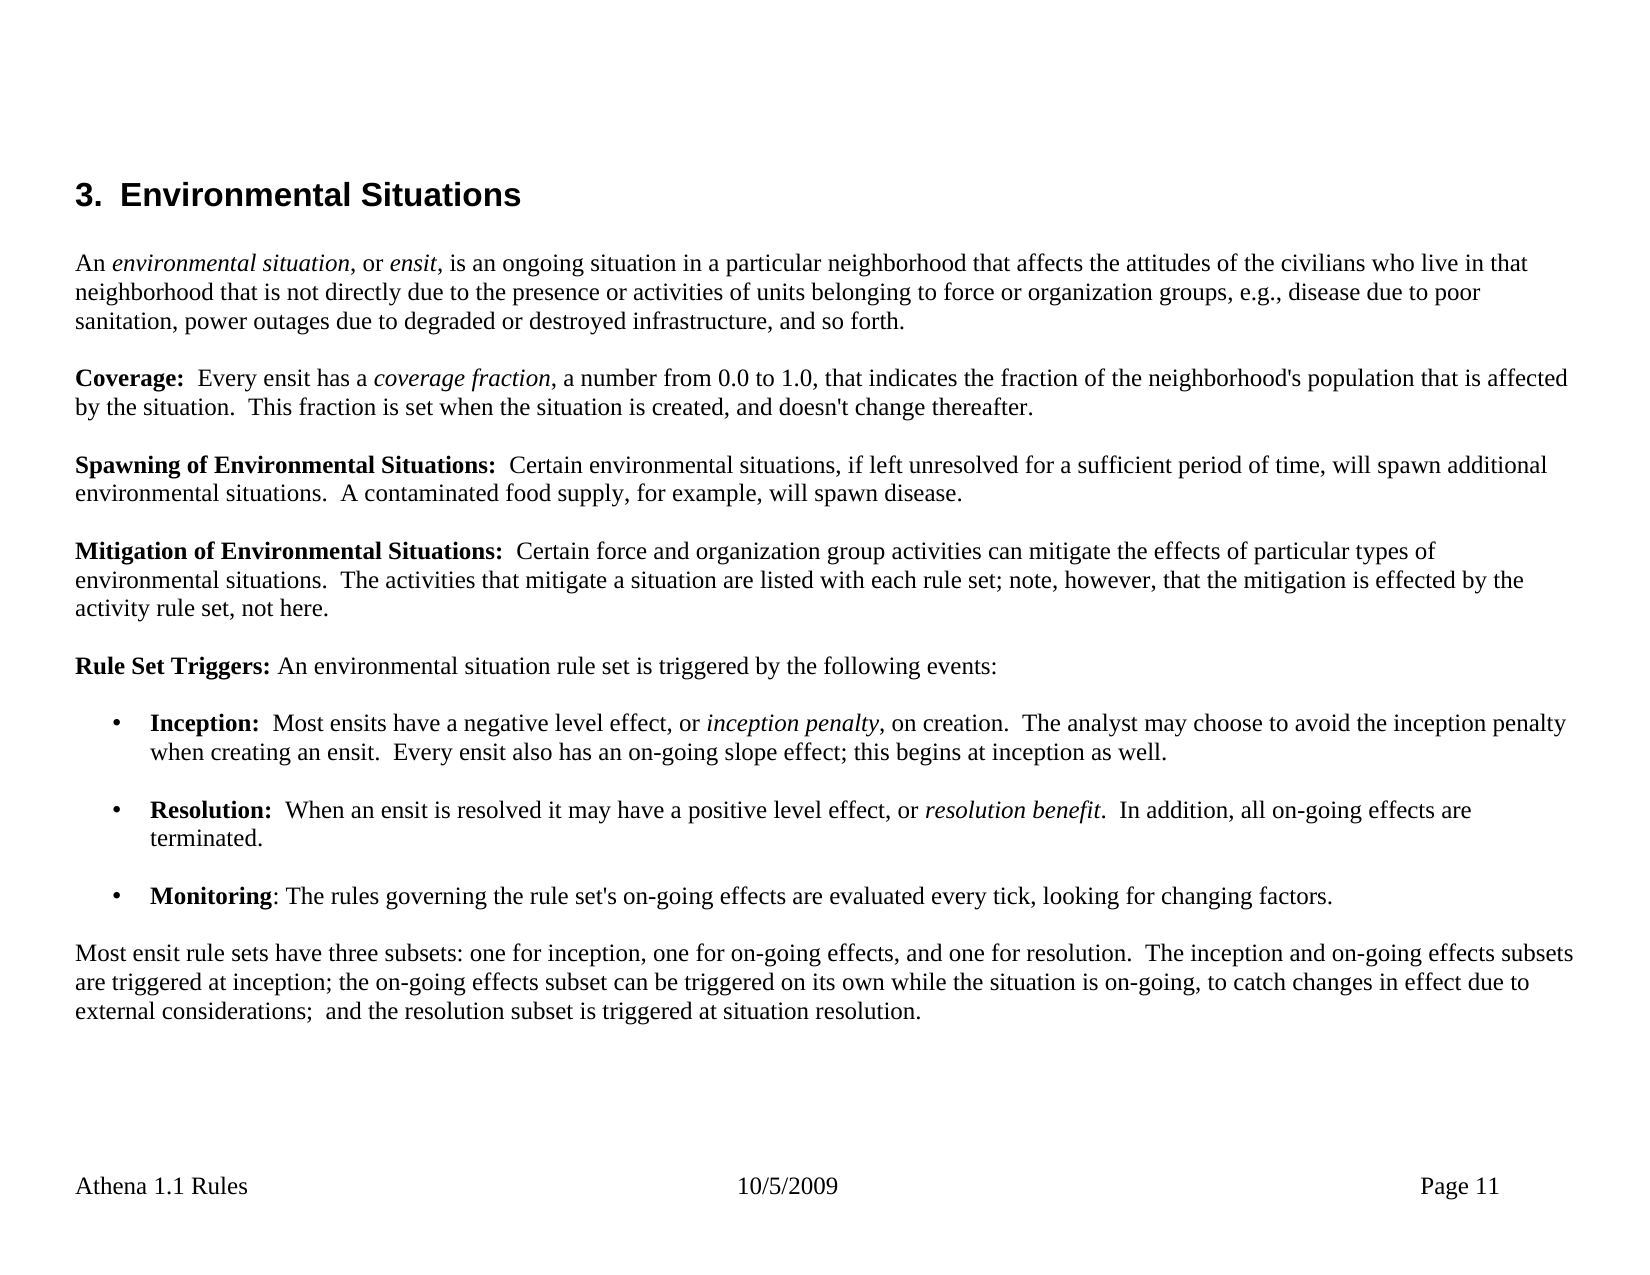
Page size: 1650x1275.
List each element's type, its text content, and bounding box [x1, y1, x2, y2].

text Rule Set Triggers: An environmental situation rule set is triggered by the following events: [75, 651, 1575, 680]
list Resolution: When an ensit is resolved it may have a positive level effect, or resolution benefit. In addition, all on-going effects are terminated. [112, 795, 1575, 852]
text Coverage: Every ensit has a coverage fraction, a number from 0.0 to 1.0, that indicates the fraction of the neighborhood's population that is affected by the situation. This fraction is set when the situation is created, and doesn't change thereafter. [75, 363, 1575, 421]
text Most ensit rule sets have three subsets: one for inception, one for on-going effects, and one for resolution. The inception and on-going effects subsets are triggered at inception; the on-going effects subset can be triggered on its own while the situation is on-going, to catch changes in effect due to external considerations; and the resolution subset is triggered at situation resolution. [75, 938, 1575, 1025]
list Monitoring: The rules governing the rule set's on-going effects are evaluated every tick, looking for changing factors. [112, 881, 1575, 910]
subtitle Environmental Situations [75, 175, 1575, 213]
text Spawning of Environmental Situations: Certain environmental situations, if left unresolved for a sufficient period of time, will spawn additional environmental situations. A contaminated food supply, for example, will spawn disease. [75, 450, 1575, 507]
text An environmental situation, or ensit, is an ongoing situation in a particular neighborhood that affects the attitudes of the civilians who live in that neighborhood that is not directly due to the presence or activities of units belonging to force or organization groups, e.g., disease due to poor sanitation, power outages due to degraded or destroyed infrastructure, and so forth. [75, 248, 1575, 335]
list Inception: Most ensits have a negative level effect, or inception penalty, on creation. The analyst may choose to avoid the inception penalty when creating an ensit. Every ensit also has an on-going slope effect; this begins at inception as well. [112, 708, 1575, 766]
text Mitigation of Environmental Situations: Certain force and organization group activities can mitigate the effects of particular types of environmental situations. The activities that mitigate a situation are listed with each rule set; note, however, that the mitigation is effected by the activity rule set, not here. [75, 536, 1575, 622]
